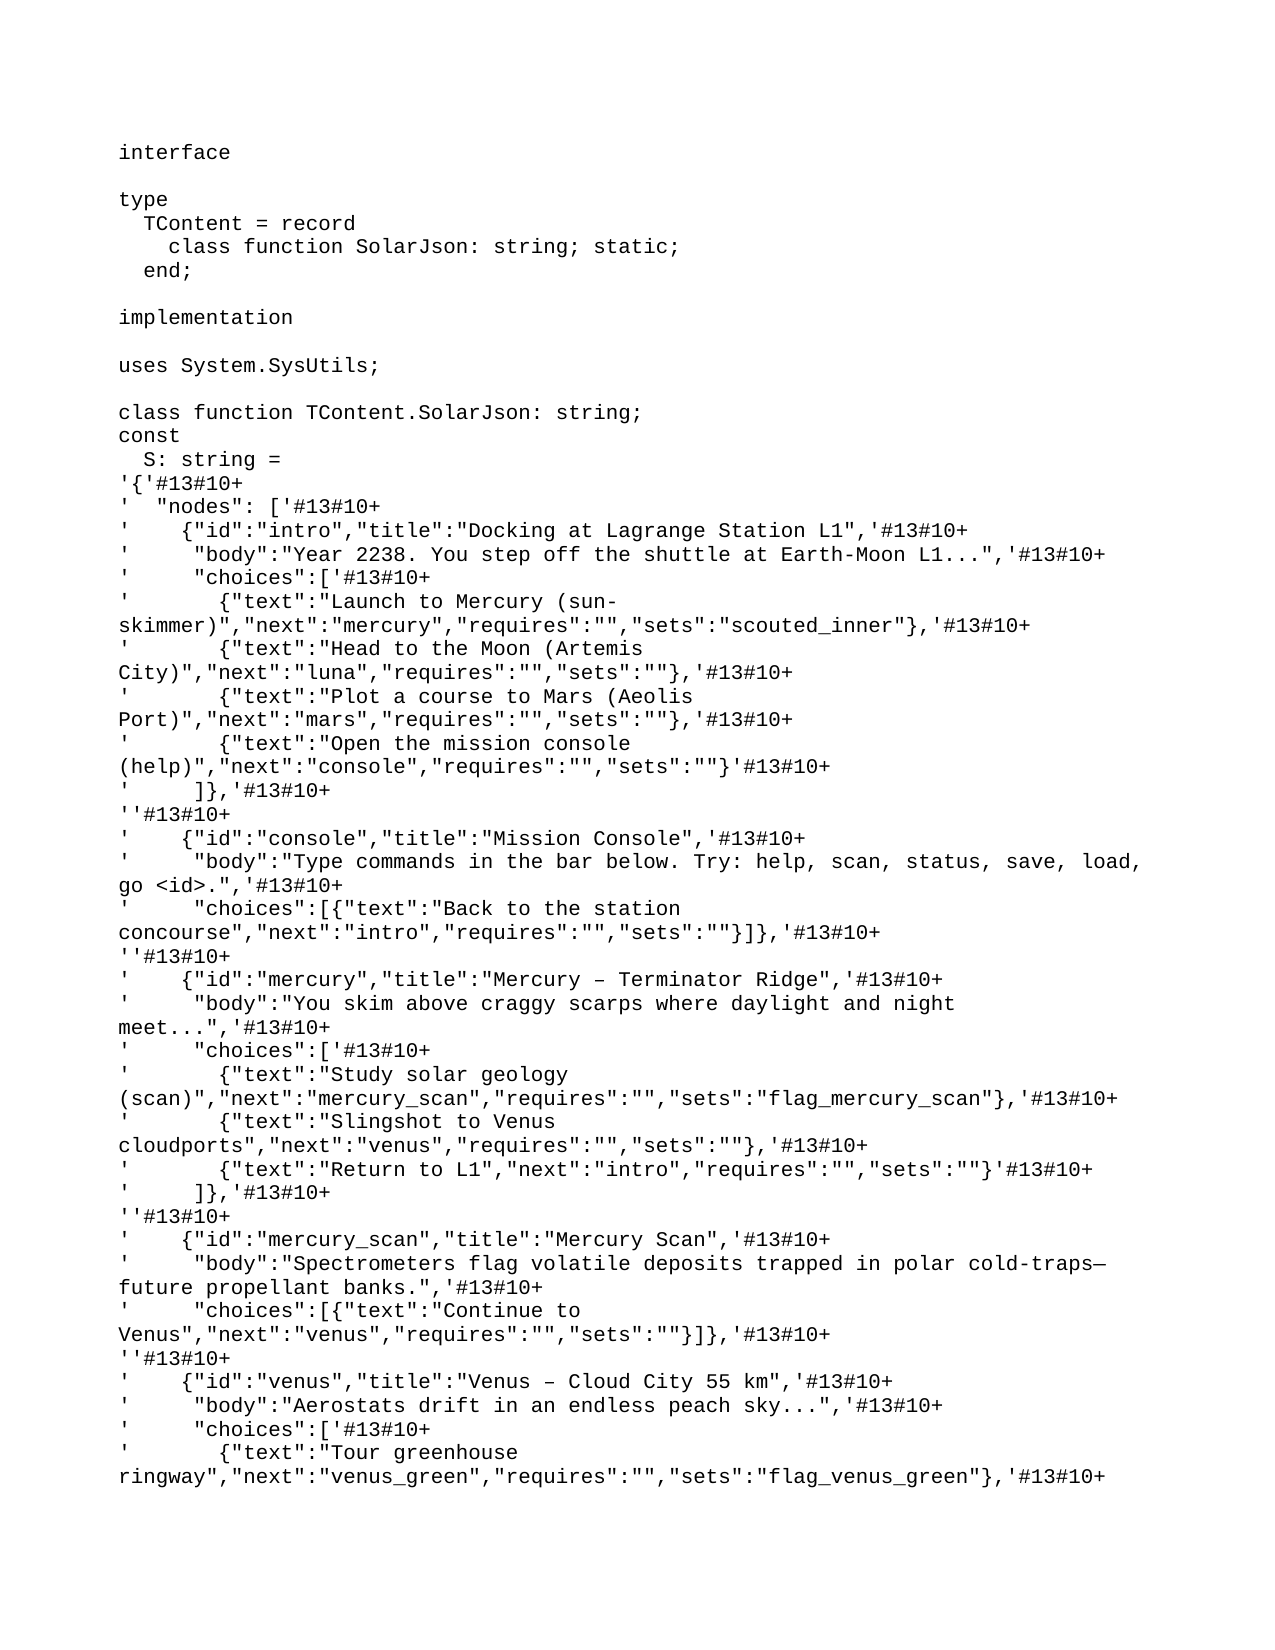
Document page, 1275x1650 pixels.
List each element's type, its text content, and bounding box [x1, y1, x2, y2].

text ' "body":"Year 2238. You step off the shuttle at Earth-Moon L1...",'#13#10+ [118, 544, 1157, 567]
text ' "choices":['#13#10+ [118, 1419, 1157, 1442]
text ' "body":"Type commands in the bar below. Try: help, scan, status, save, load, go <id>.",'#13#10+ [118, 851, 1157, 898]
text ' {"text":"Head to the Moon (Artemis City)","next":"luna","requires":"","sets":""},'#13#10+ [118, 638, 1157, 686]
text ' {"text":"Return to L1","next":"intro","requires":"","sets":""}'#13#10+ [118, 1158, 1157, 1182]
text S: string = [118, 449, 1157, 473]
text ' {"text":"Tour greenhouse ringway","next":"venus_green","requires":"","sets":"flag_venus_green"},'#13#10+ [118, 1442, 1157, 1489]
text ' {"text":"Study solar geology (scan)","next":"mercury_scan","requires":"","sets":"flag_mercury_scan"},'#13#10+ [118, 1064, 1157, 1111]
text uses System.SysUtils; [118, 354, 1157, 378]
text ' "choices":[{"text":"Back to the station concourse","next":"intro","requires":"","sets":""}]},'#13#10+ [118, 898, 1157, 946]
text class function SolarJson: string; static; [118, 236, 1157, 260]
text type [118, 189, 1157, 213]
text '{'#13#10+ [118, 473, 1157, 496]
text end; [118, 260, 1157, 284]
text implementation [118, 307, 1157, 331]
text ' "choices":['#13#10+ [118, 1040, 1157, 1064]
text ' {"text":"Open the mission console (help)","next":"console","requires":"","sets":""}'#13#10+ [118, 733, 1157, 780]
text ' ]},'#13#10+ [118, 1182, 1157, 1206]
text ' {"text":"Slingshot to Venus cloudports","next":"venus","requires":"","sets":""},'#13#10+ [118, 1111, 1157, 1158]
text ''#13#10+ [118, 1348, 1157, 1371]
text ''#13#10+ [118, 946, 1157, 969]
text ''#13#10+ [118, 804, 1157, 827]
text ' ]},'#13#10+ [118, 780, 1157, 804]
text ' {"id":"mercury","title":"Mercury – Terminator Ridge",'#13#10+ [118, 969, 1157, 993]
text ' "body":"You skim above craggy scarps where daylight and night meet...",'#13#10+ [118, 993, 1157, 1040]
text ' {"id":"intro","title":"Docking at Lagrange Station L1",'#13#10+ [118, 520, 1157, 544]
text ' {"text":"Plot a course to Mars (Aeolis Port)","next":"mars","requires":"","sets":""},'#13#10+ [118, 686, 1157, 733]
text ' {"id":"console","title":"Mission Console",'#13#10+ [118, 827, 1157, 851]
text ' {"id":"venus","title":"Venus – Cloud City 55 km",'#13#10+ [118, 1371, 1157, 1395]
text ''#13#10+ [118, 1206, 1157, 1229]
text ' "nodes": ['#13#10+ [118, 496, 1157, 520]
text class function TContent.SolarJson: string; [118, 402, 1157, 426]
text ' {"id":"mercury_scan","title":"Mercury Scan",'#13#10+ [118, 1229, 1157, 1253]
text ' "choices":[{"text":"Continue to Venus","next":"venus","requires":"","sets":""}]},'#13#10+ [118, 1300, 1157, 1348]
text const [118, 426, 1157, 449]
text ' {"text":"Launch to Mercury (sun-skimmer)","next":"mercury","requires":"","sets":"scouted_inner"},'#13#10+ [118, 591, 1157, 638]
text TContent = record [118, 213, 1157, 236]
text ' "choices":['#13#10+ [118, 567, 1157, 591]
text interface [118, 142, 1157, 165]
text ' "body":"Spectrometers flag volatile deposits trapped in polar cold-traps—future propellant banks.",'#13#10+ [118, 1253, 1157, 1300]
text ' "body":"Aerostats drift in an endless peach sky...",'#13#10+ [118, 1395, 1157, 1419]
